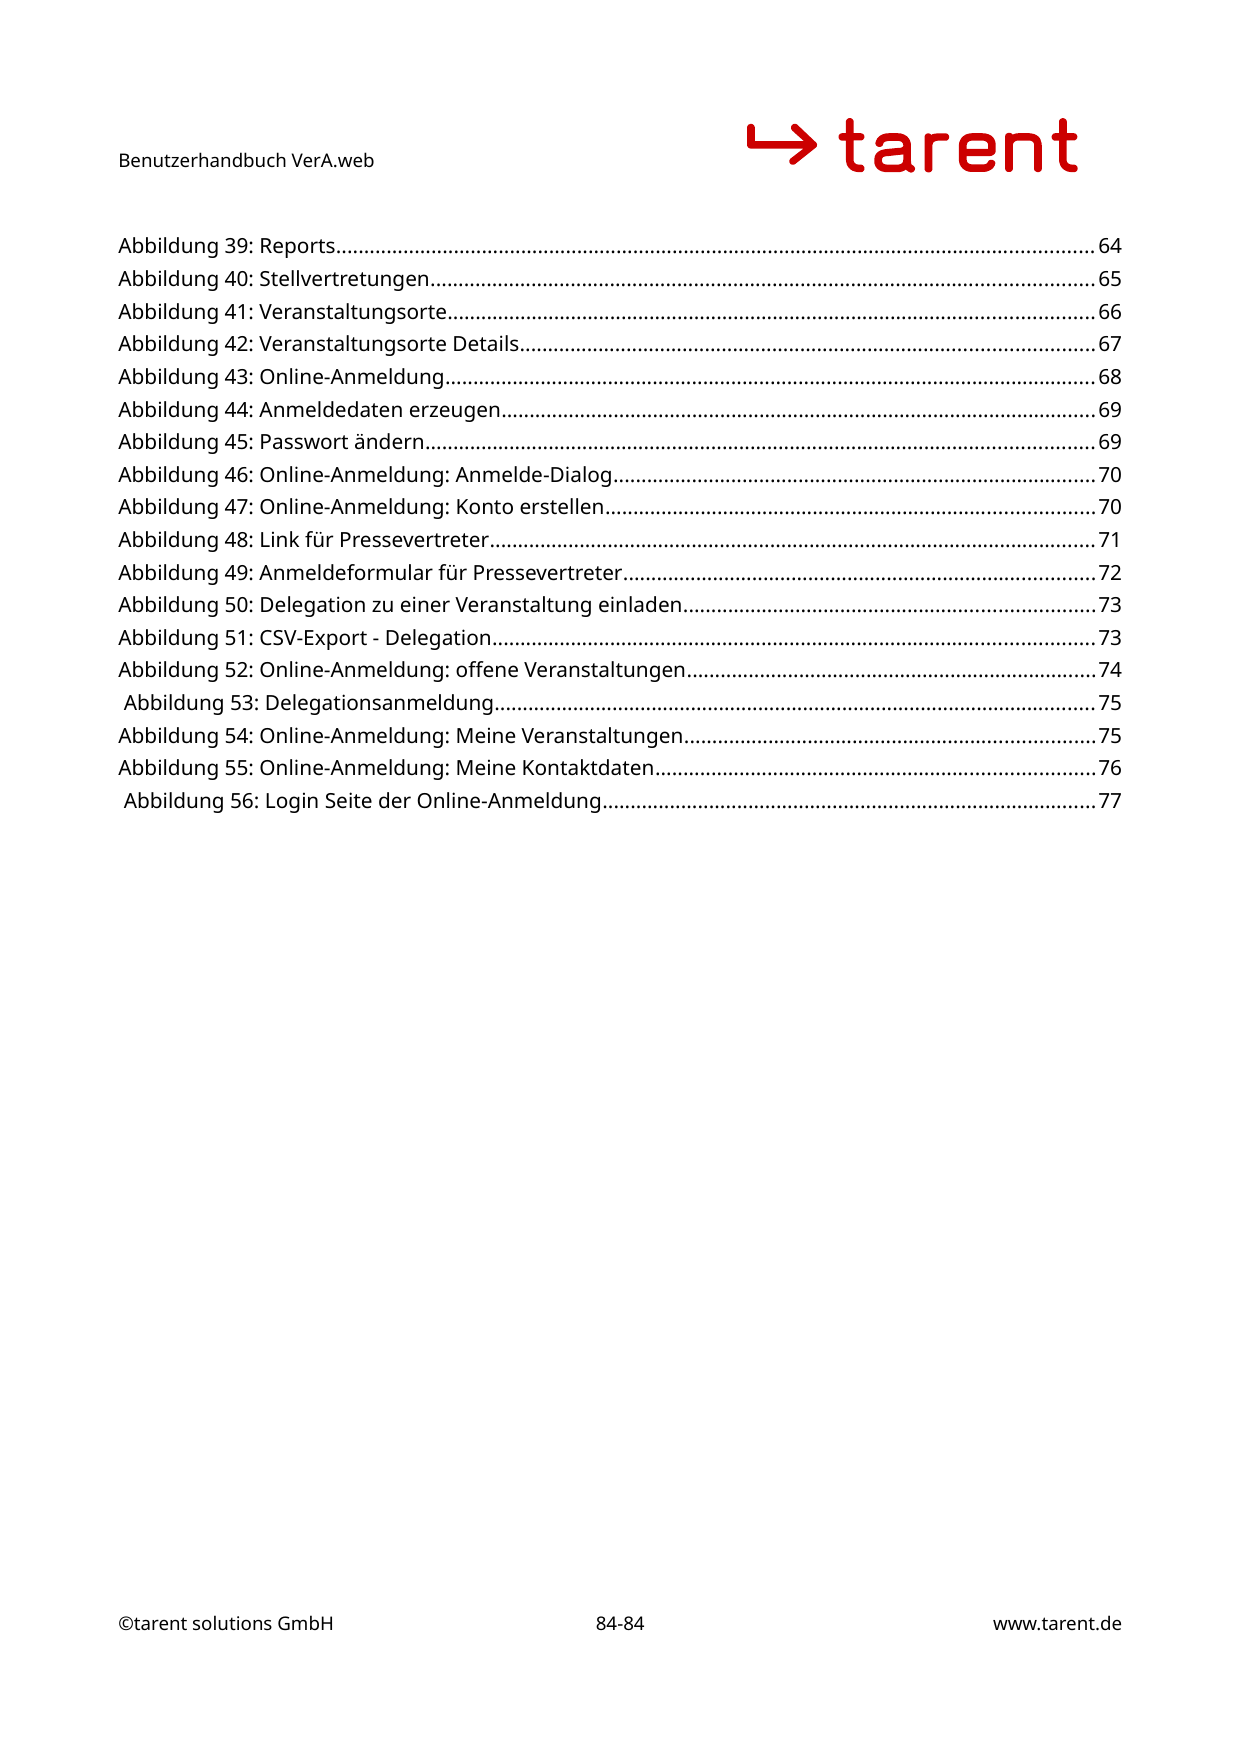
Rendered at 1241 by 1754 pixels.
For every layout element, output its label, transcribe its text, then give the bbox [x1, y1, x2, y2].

text Abbildung 51: CSV-Export - Delegation 73 [118, 623, 1122, 651]
text Abbildung 55: Online-Anmeldung: Meine Kontaktdaten 76 [118, 753, 1122, 782]
text Abbildung 50: Delegation zu einer Veranstaltung einladen 73 [118, 590, 1122, 619]
text Abbildung 45: Passwort ändern 69 [118, 427, 1122, 456]
text Abbildung 54: Online-Anmeldung: Meine Veranstaltungen 75 [118, 721, 1122, 749]
text Abbildung 49: Anmeldeformular für Pressevertreter 72 [118, 558, 1122, 586]
text Abbildung 52: Online-Anmeldung: offene Veranstaltungen 74 [118, 656, 1122, 684]
text Abbildung 48: Link für Pressevertreter 71 [118, 525, 1122, 553]
text Abbildung 46: Online-Anmeldung: Anmelde-Dialog 70 [118, 460, 1122, 488]
text Abbildung 47: Online-Anmeldung: Konto erstellen 70 [118, 492, 1122, 521]
text Abbildung 39: Reports 64 [118, 232, 1122, 260]
text Abbildung 41: Veranstaltungsorte 66 [118, 297, 1122, 325]
text Abbildung 40: Stellvertretungen 65 [118, 264, 1122, 293]
text Abbildung 43: Online-Anmeldung 68 [118, 362, 1122, 391]
text Abbildung 44: Anmeldedaten erzeugen 69 [118, 395, 1122, 423]
text Abbildung 42: Veranstaltungsorte Details 67 [118, 329, 1122, 358]
text Abbildung 53: Delegationsanmeldung 75 [118, 688, 1122, 717]
text Abbildung 56: Login Seite der Online-Anmeldung 77 [118, 786, 1122, 814]
